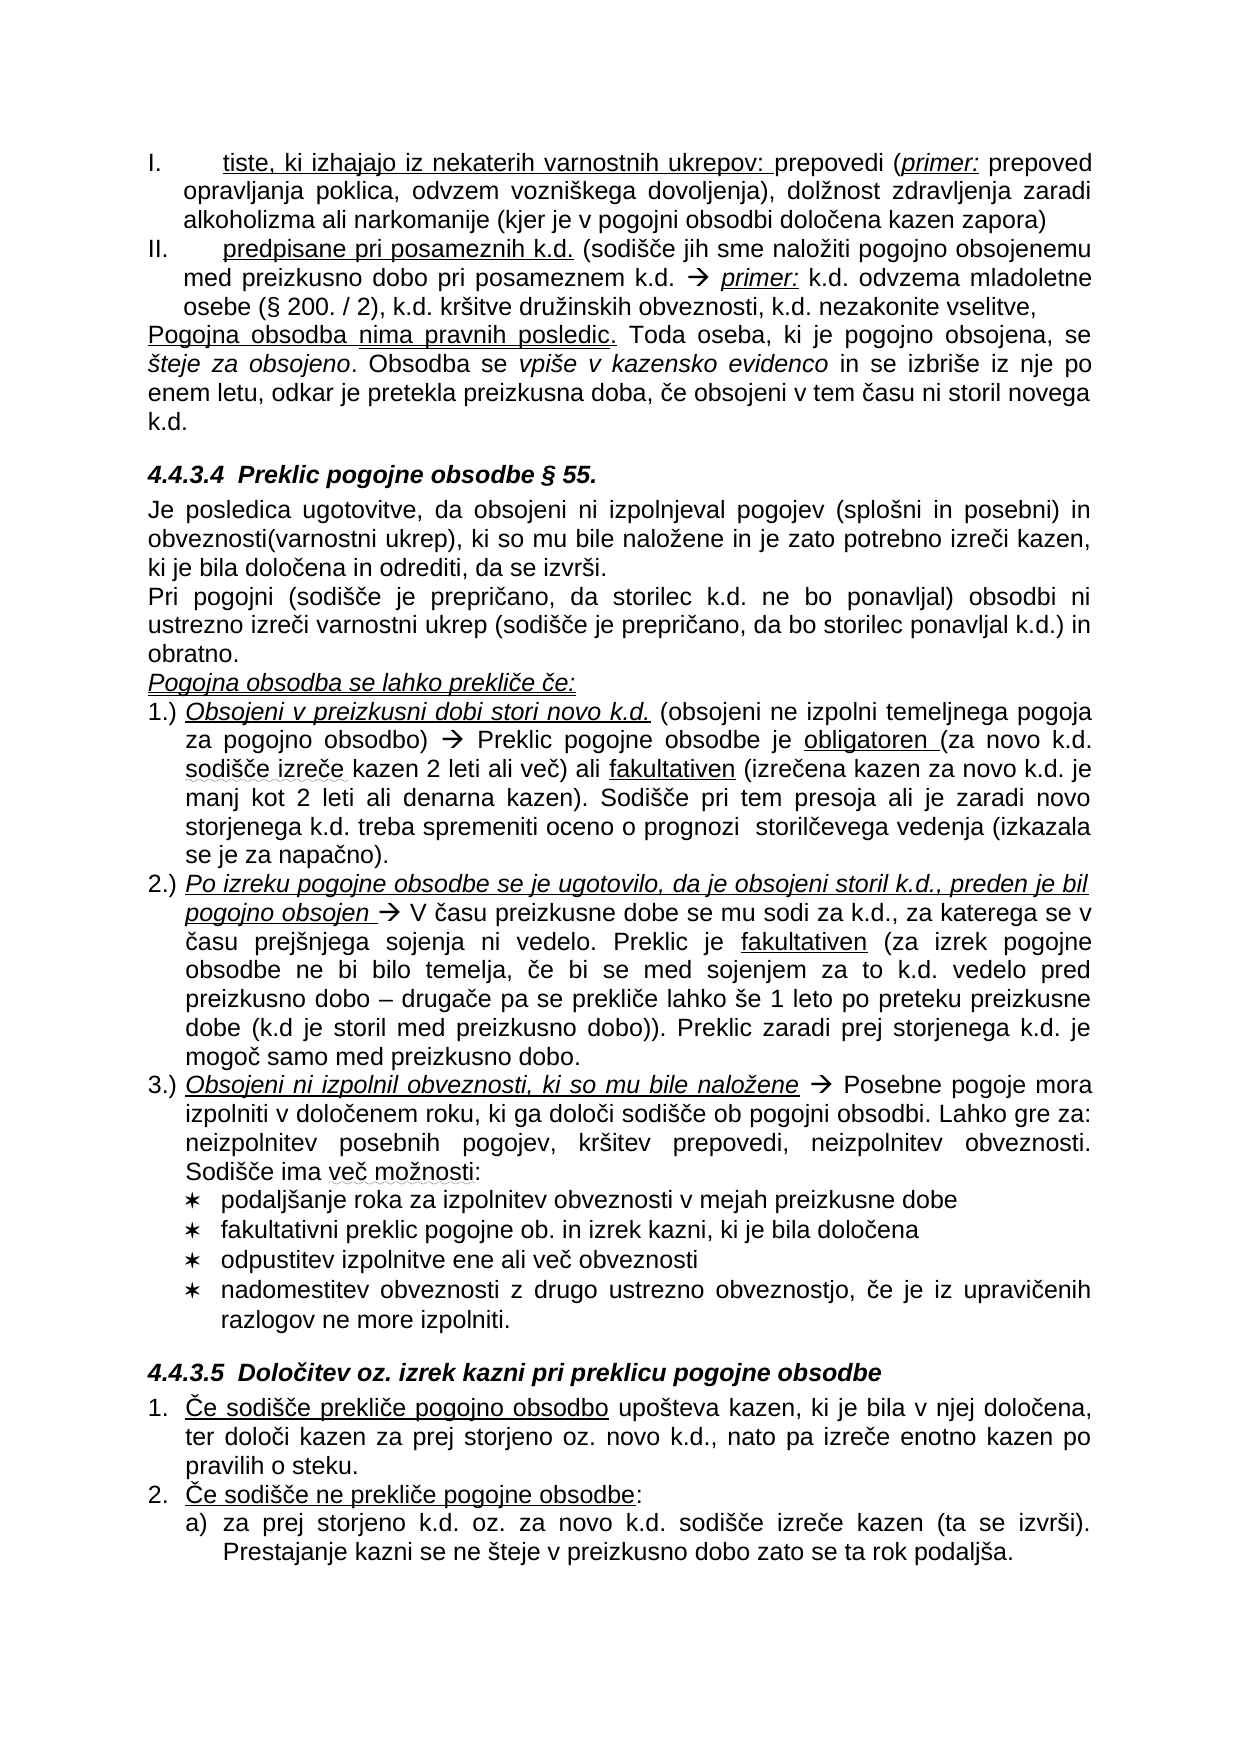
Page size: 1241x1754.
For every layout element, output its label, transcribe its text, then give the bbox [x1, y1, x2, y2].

list Obsojeni ni izpolnil obveznosti, ki so mu bile naložene  Posebne pogoje mora izpolniti v določenem roku, ki ga določi sodišče ob pogojni obsodbi. Lahko gre za: neizpolnitev posebnih pogojev, kršitev prepovedi, neizpolnitev obveznosti. Sodišče ima več možnosti: [148, 1070, 1093, 1186]
list predpisane pri posameznih k.d. (sodišče jih sme naložiti pogojno obsojenemu med preizkusno dobo pri posameznem k.d.  primer: k.d. odvzema mladoletne osebe (§ 200. / 2), k.d. kršitve družinskih obveznosti, k.d. nezakonite vselitve, [148, 234, 1093, 320]
list za prej storjeno k.d. oz. za novo k.d. sodišče izreče kazen (ta se izvrši). Prestajanje kazni se ne šteje v preizkusno dobo zato se ta rok podaljša. [185, 1508, 1093, 1566]
list odpustitev izpolnitve ene ali več obveznosti [185, 1245, 1093, 1275]
text Pri pogojni (sodišče je prepričano, da storilec k.d. ne bo ponavljal) obsodbi ni ustrezno izreči varnostni ukrep (sodišče je prepričano, da bo storilec ponavljal k.d.) in obratno. [148, 581, 1093, 668]
list Če sodišče prekliče pogojno obsodbo upošteva kazen, ki je bila v njej določena, ter določi kazen za prej storjeno oz. novo k.d., nato pa izreče enotno kazen po pravilih o steku. [148, 1393, 1093, 1480]
text Je posledica ugotovitve, da obsojeni ni izpolnjeval pogojev (splošni in posebni) in obveznosti(varnostni ukrep), ki so mu bile naložene in je zato potrebno izreči kazen, ki je bila določena in odrediti, da se izvrši. [148, 495, 1093, 581]
list fakultativni preklic pogojne ob. in izrek kazni, ki je bila določena [185, 1215, 1093, 1245]
subtitle Določitev oz. izrek kazni pri preklicu pogojne obsodbe [148, 1358, 1093, 1387]
list nadomestitev obveznosti z drugo ustrezno obveznostjo, če je iz upravičenih razlogov ne more izpolniti. [185, 1275, 1093, 1333]
text Pogojna obsodba nima pravnih posledic. Toda oseba, ki je pogojno obsojena, se šteje za obsojeno. Obsodba se vpiše v kazensko evidenco in se izbriše iz nje po enem letu, odkar je pretekla preizkusna doba, če obsojeni v tem času ni storil novega k.d. [148, 320, 1093, 435]
subtitle Preklic pogojne obsodbe § 55. [148, 460, 1093, 489]
list Obsojeni v preizkusni dobi stori novo k.d. (obsojeni ne izpolni temeljnega pogoja za pogojno obsodbo)  Preklic pogojne obsodbe je obligatoren (za novo k.d. sodišče izreče kazen 2 leti ali več) ali fakultativen (izrečena kazen za novo k.d. je manj kot 2 leti ali denarna kazen). Sodišče pri tem presoja ali je zaradi novo storjenega k.d. treba spremeniti oceno o prognozi storilčevega vedenja (izkazala se je za napačno). [148, 696, 1093, 869]
list podaljšanje roka za izpolnitev obveznosti v mejah preizkusne dobe [185, 1186, 1093, 1215]
text Pogojna obsodba se lahko prekliče če: [148, 668, 1093, 696]
list Po izreku pogojne obsodbe se je ugotovilo, da je obsojeni storil k.d., preden je bil pogojno obsojen  V času preizkusne dobe se mu sodi za k.d., za katerega se v času prejšnjega sojenja ni vedelo. Preklic je fakultativen (za izrek pogojne obsodbe ne bi bilo temelja, če bi se med sojenjem za to k.d. vedelo pred preizkusno dobo – drugače pa se prekliče lahko še 1 leto po preteku preizkusne dobe (k.d je storil med preizkusno dobo)). Preklic zaradi prej storjenega k.d. je mogoč samo med preizkusno dobo. [148, 869, 1093, 1070]
list tiste, ki izhajajo iz nekaterih varnostnih ukrepov: prepovedi (primer: prepoved opravljanja poklica, odvzem vozniškega dovoljenja), dolžnost zdravljenja zaradi alkoholizma ali narkomanije (kjer je v pogojni obsodbi določena kazen zapora) [148, 148, 1093, 234]
list Če sodišče ne prekliče pogojne obsodbe: [148, 1480, 1093, 1508]
